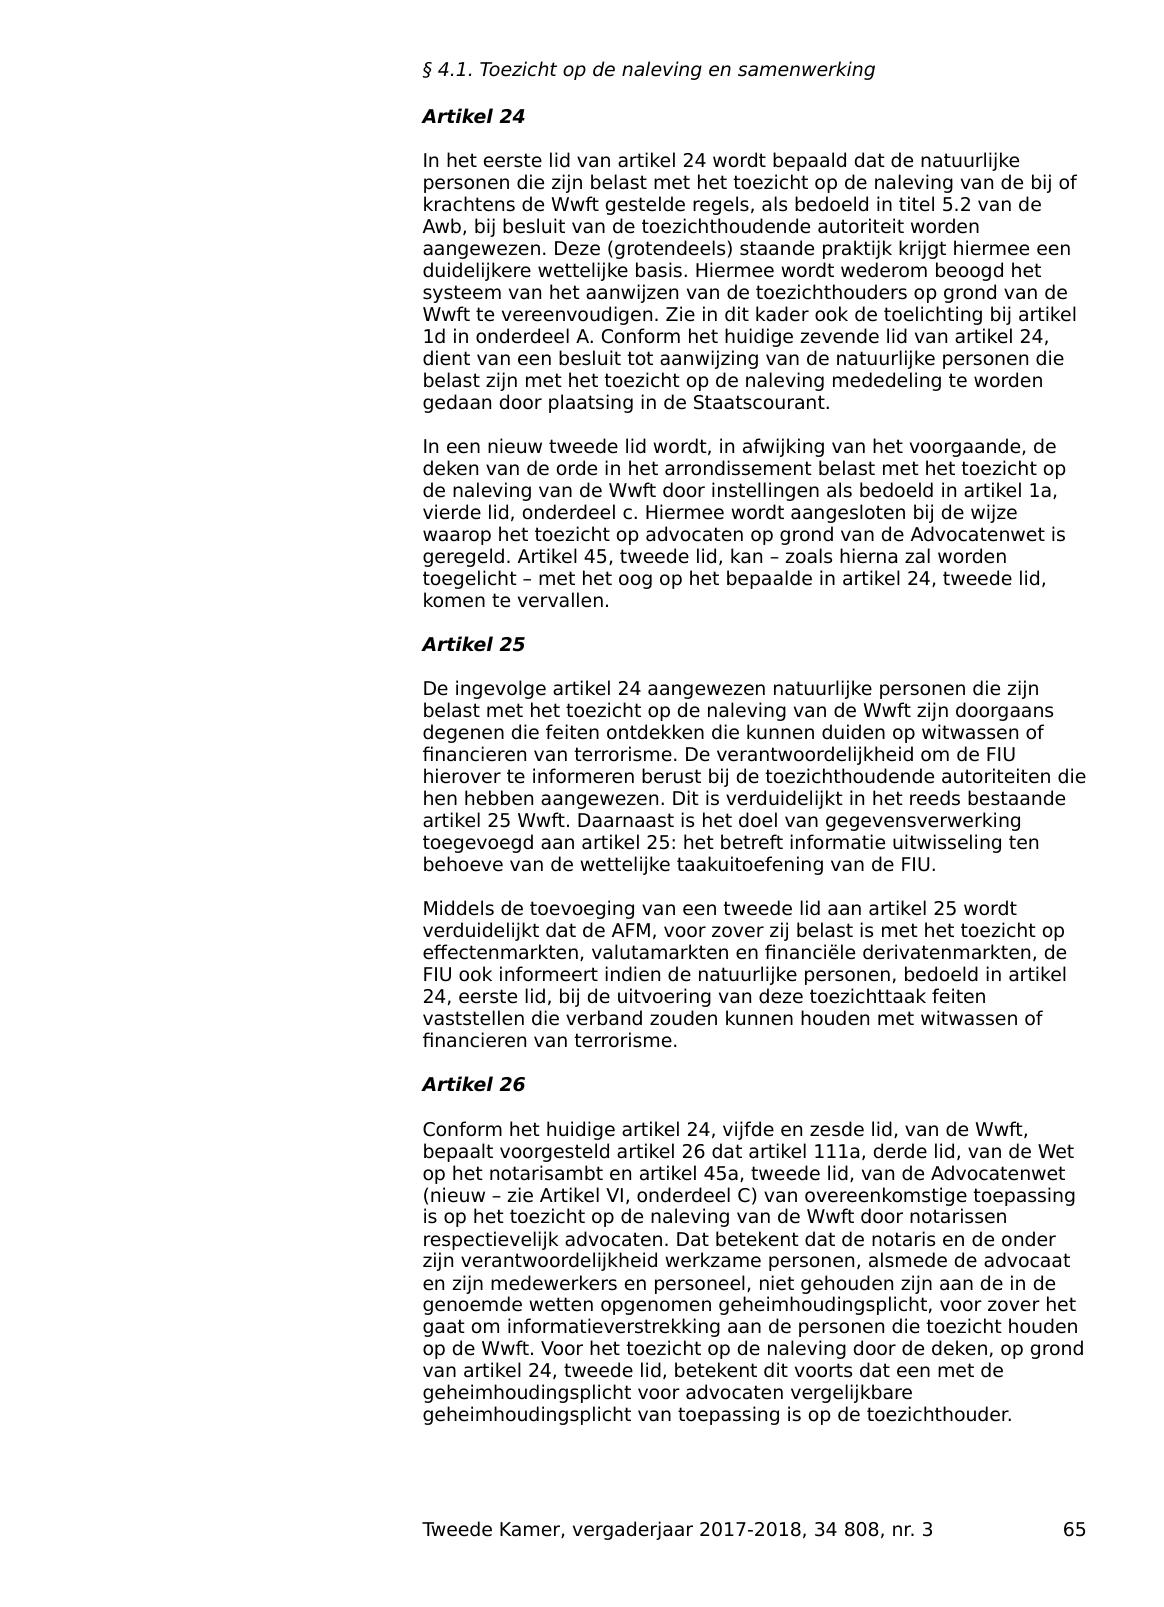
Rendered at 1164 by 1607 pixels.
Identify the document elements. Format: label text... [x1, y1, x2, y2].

text In een nieuw tweede lid wordt, in afwijking van het voorgaande, de deken van de orde in het arrondissement belast met het toezicht op de naleving van de Wwft door instellingen als bedoeld in artikel 1a, vierde lid, onderdeel c. Hiermee wordt aangesloten bij de wijze waarop het toezicht op advocaten op grond van de Advocatenwet is geregeld. Artikel 45, tweede lid, kan – zoals hierna zal worden toegelicht – met het oog op het bepaalde in artikel 24, tweede lid, komen te vervallen. [422, 436, 1087, 612]
text De ingevolge artikel 24 aangewezen natuurlijke personen die zijn belast met het toezicht op de naleving van de Wwft zijn doorgaans degenen die feiten ontdekken die kunnen duiden op witwassen of financieren van terrorisme. De verantwoordelijkheid om de FIU hierover te informeren berust bij de toezichthoudende autoriteiten die hen hebben aangewezen. Dit is verduidelijkt in het reeds bestaande artikel 25 Wwft. Daarnaast is het doel van gegevensverwerking toegevoegd aan artikel 25: het betreft informatie uitwisseling ten behoeve van de wettelijke taakuitoefening van de FIU. [422, 678, 1087, 876]
subtitle § 4.1. Toezicht op de naleving en samenwerking [422, 59, 1087, 81]
text In het eerste lid van artikel 24 wordt bepaald dat de natuurlijke personen die zijn belast met het toezicht op de naleving van de bij of krachtens de Wwft gestelde regels, als bedoeld in titel 5.2 van de Awb, bij besluit van de toezichthoudende autoriteit worden aangewezen. Deze (grotendeels) staande praktijk krijgt hiermee een duidelijkere wettelijke basis. Hiermee wordt wederom beoogd het systeem van het aanwijzen van de toezichthouders op grond van de Wwft te vereenvoudigen. Zie in dit kader ook de toelichting bij artikel 1d in onderdeel A. Conform het huidige zevende lid van artikel 24, dient van een besluit tot aanwijzing van de natuurlijke personen die belast zijn met het toezicht op de naleving mededeling te worden gedaan door plaatsing in de Staatscourant. [422, 150, 1087, 414]
text Conform het huidige artikel 24, vijfde en zesde lid, van de Wwft, bepaalt voorgesteld artikel 26 dat artikel 111a, derde lid, van de Wet op het notarisambt en artikel 45a, tweede lid, van de Advocatenwet (nieuw – zie Artikel VI, onderdeel C) van overeenkomstige toepassing is op het toezicht op de naleving van de Wwft door notarissen respectievelijk advocaten. Dat betekent dat de notaris en de onder zijn verantwoordelijkheid werkzame personen, alsmede de advocaat en zijn medewerkers en personeel, niet gehouden zijn aan de in de genoemde wetten opgenomen geheimhoudingsplicht, voor zover het gaat om informatieverstrekking aan de personen die toezicht houden op de Wwft. Voor het toezicht op de naleving door de deken, op grond van artikel 24, tweede lid, betekent dit voorts dat een met de geheimhoudingsplicht voor advocaten vergelijkbare geheimhoudingsplicht van toepassing is op de toezichthouder. [422, 1118, 1087, 1426]
text Middels de toevoeging van een tweede lid aan artikel 25 wordt verduidelijkt dat de AFM, voor zover zij belast is met het toezicht op effectenmarkten, valutamarkten en financiële derivatenmarkten, de FIU ook informeert indien de natuurlijke personen, bedoeld in artikel 24, eerste lid, bij de uitvoering van deze toezichttaak feiten vaststellen die verband zouden kunnen houden met witwassen of financieren van terrorisme. [422, 898, 1087, 1052]
subtitle Artikel 26 [422, 1074, 1087, 1096]
subtitle Artikel 25 [422, 634, 1087, 656]
subtitle Artikel 24 [422, 106, 1087, 128]
